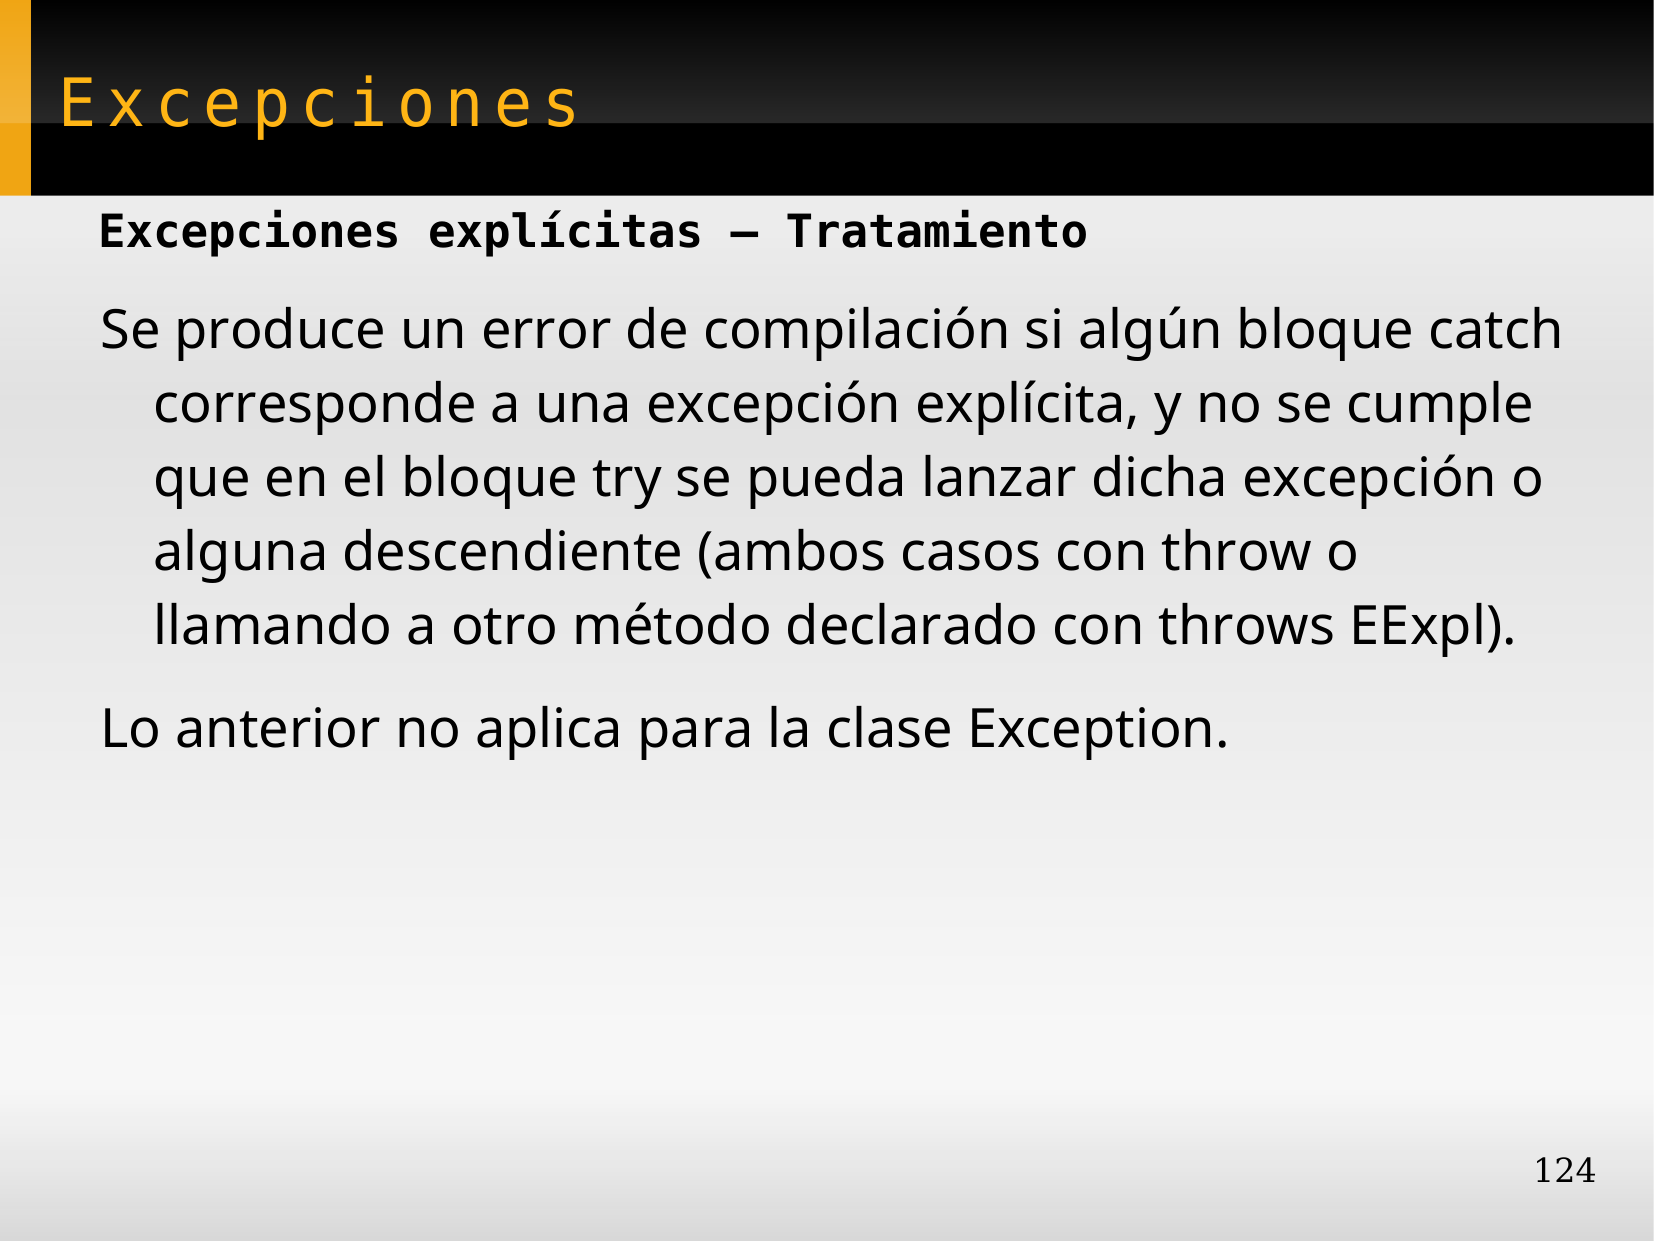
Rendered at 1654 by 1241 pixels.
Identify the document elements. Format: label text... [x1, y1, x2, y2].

title Excepciones [59, 29, 1506, 178]
text_box Excepciones explícitas – Tratamiento [83, 197, 1103, 266]
picture [0, 0, 1654, 1241]
list Se produce un error de compilación si algún bloque catch corresponde a una excepción explícita, y no se cumple que en el bloque try se pueda lanzar dicha excepción o alguna descendiente (ambos casos con throw o llamando a otro método declarado con throws EExpl). Lo anterior no aplica para la clase Exception. [82, 290, 1571, 1109]
